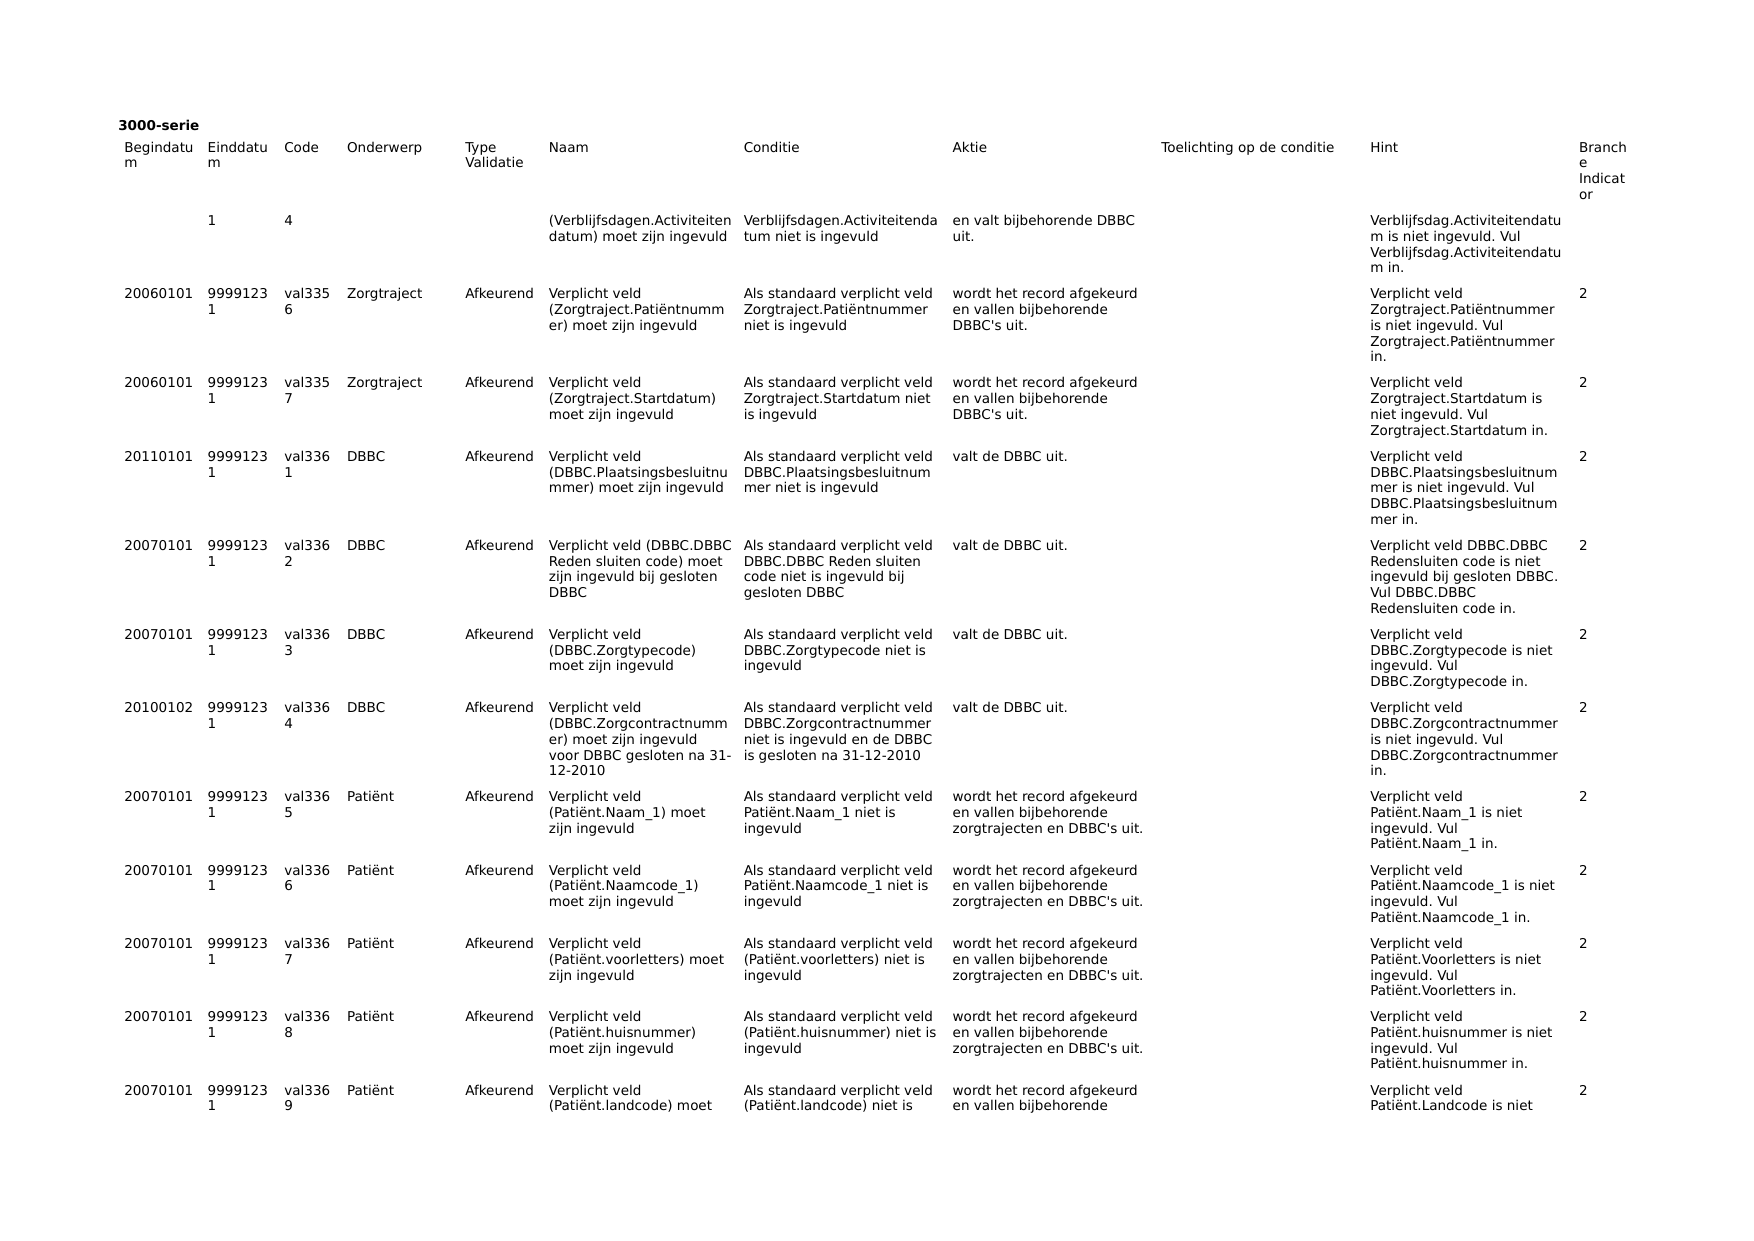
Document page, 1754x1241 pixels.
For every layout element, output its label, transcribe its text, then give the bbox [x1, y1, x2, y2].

table_cell 20100102 [119, 695, 201, 783]
table_cell valt de DBBC uit. [947, 622, 1155, 694]
table_cell Verplicht veld (DBBC.Zorgcontractnummer) moet zijn ingevuld voor DBBC gesloten na 31-12-2010 [543, 695, 737, 783]
table_cell [1156, 622, 1364, 694]
table_cell valt de DBBC uit. [947, 533, 1155, 621]
table_cell Verplicht veld (Patiënt.landcode) moet [543, 1078, 737, 1119]
table_cell wordt het record afgekeurd en vallen bijbehorende zorgtrajecten en DBBC's uit. [947, 1005, 1155, 1077]
table_cell [1156, 695, 1364, 783]
table_cell 99991231 [202, 622, 278, 694]
table_cell val3364 [279, 695, 340, 783]
table_cell 20070101 [119, 533, 201, 621]
table_cell Als standaard verplicht veld (Patiënt.voorletters) niet is ingevuld [738, 931, 946, 1003]
table_cell Onderwerp [341, 135, 459, 207]
table_cell 99991231 [202, 931, 278, 1003]
table_cell 99991231 [202, 695, 278, 783]
table_cell 2 [1574, 1005, 1635, 1077]
table_cell Branche Indicator [1574, 135, 1635, 207]
table_cell wordt het record afgekeurd en vallen bijbehorende zorgtrajecten en DBBC's uit. [947, 931, 1155, 1003]
table_cell Verplicht veld Zorgtraject.Patiëntnummer is niet ingevuld. Vul Zorgtraject.Patiëntnummer in. [1365, 282, 1573, 369]
table_cell 20070101 [119, 785, 201, 857]
table_cell wordt het record afgekeurd en vallen bijbehorende DBBC's uit. [947, 282, 1155, 369]
table_cell Afkeurend [460, 533, 542, 621]
table_cell Patiënt [341, 1005, 459, 1077]
table_cell 2 [1574, 1078, 1635, 1119]
table_cell wordt het record afgekeurd en vallen bijbehorende [947, 1078, 1155, 1119]
table_cell Afkeurend [460, 282, 542, 369]
table_cell Naam [543, 135, 737, 207]
table_cell Als standaard verplicht veld Patiënt.Naam_1 niet is ingevuld [738, 785, 946, 857]
table_cell Verplicht veld Patiënt.Landcode is niet [1365, 1078, 1573, 1119]
table_cell valt de DBBC uit. [947, 444, 1155, 532]
table_cell 2 [1574, 785, 1635, 857]
table_cell Afkeurend [460, 444, 542, 532]
table_cell Als standaard verplicht veld Zorgtraject.Startdatum niet is ingevuld [738, 371, 946, 443]
table_cell val3356 [279, 282, 340, 369]
table_cell Verplicht veld (DBBC.Plaatsingsbesluitnummer) moet zijn ingevuld [543, 444, 737, 532]
table_cell 20070101 [119, 1078, 201, 1119]
table_header 3000-serie [118, 118, 1636, 134]
table_cell 2 [1574, 695, 1635, 783]
table_cell Afkeurend [460, 931, 542, 1003]
table_cell 2 [1574, 858, 1635, 930]
table_cell Verplicht veld Zorgtraject.Startdatum is niet ingevuld. Vul Zorgtraject.Startdatum in. [1365, 371, 1573, 443]
table_cell Toelichting op de conditie [1156, 135, 1364, 207]
table_cell 2 [1574, 371, 1635, 443]
table_cell val3369 [279, 1078, 340, 1119]
table_cell Afkeurend [460, 371, 542, 443]
table_cell [1156, 444, 1364, 532]
table_cell Verplicht veld Patiënt.Naamcode_1 is niet ingevuld. Vul Patiënt.Naamcode_1 in. [1365, 858, 1573, 930]
table_cell wordt het record afgekeurd en vallen bijbehorende DBBC's uit. [947, 371, 1155, 443]
table_cell Begindatum [119, 135, 201, 207]
table_cell Verplicht veld (DBBC.DBBC Reden sluiten code) moet zijn ingevuld bij gesloten DBBC [543, 533, 737, 621]
table_cell 99991231 [202, 1005, 278, 1077]
table_cell 99991231 [202, 282, 278, 369]
table_cell Verplicht veld DBBC.Zorgtypecode is niet ingevuld. Vul DBBC.Zorgtypecode in. [1365, 622, 1573, 694]
table_cell 2 [1574, 444, 1635, 532]
table_cell val3363 [279, 622, 340, 694]
table_cell Type Validatie [460, 135, 542, 207]
table_cell Einddatum [202, 135, 278, 207]
table_cell Verplicht veld (Zorgtraject.Patiëntnummer) moet zijn ingevuld [543, 282, 737, 369]
table_cell 99991231 [202, 858, 278, 930]
table_cell 2 [1574, 282, 1635, 369]
table_cell Zorgtraject [341, 282, 459, 369]
table_cell 20110101 [119, 444, 201, 532]
table_cell Afkeurend [460, 1078, 542, 1119]
table_cell val3362 [279, 533, 340, 621]
table_cell Als standaard verplicht veld DBBC.Plaatsingsbesluitnummer niet is ingevuld [738, 444, 946, 532]
table_cell Hint [1365, 135, 1573, 207]
table_cell Patiënt [341, 785, 459, 857]
table_cell 99991231 [202, 444, 278, 532]
table_cell 99991231 [202, 371, 278, 443]
table_cell 2 [1574, 533, 1635, 621]
table_cell 20060101 [119, 282, 201, 369]
table_cell Als standaard verplicht veld DBBC.Zorgtypecode niet is ingevuld [738, 622, 946, 694]
table_cell 2 [1574, 931, 1635, 1003]
table_cell val3367 [279, 931, 340, 1003]
table_cell [119, 208, 201, 281]
table_cell Verplicht veld DBBC.Zorgcontractnummer is niet ingevuld. Vul DBBC.Zorgcontractnummer in. [1365, 695, 1573, 783]
table_cell val3365 [279, 785, 340, 857]
table_cell en valt bijbehorende DBBC uit. [947, 208, 1155, 281]
table_cell [1156, 858, 1364, 930]
table_cell val3357 [279, 371, 340, 443]
table_cell 1 [202, 208, 278, 281]
table_cell DBBC [341, 533, 459, 621]
table_cell val3366 [279, 858, 340, 930]
table_cell 4 [279, 208, 340, 281]
table_cell 20070101 [119, 931, 201, 1003]
table_cell val3368 [279, 1005, 340, 1077]
table_cell Verplicht veld (Patiënt.voorletters) moet zijn ingevuld [543, 931, 737, 1003]
table_cell [1156, 1078, 1364, 1119]
table_cell Patiënt [341, 1078, 459, 1119]
table_cell Als standaard verplicht veld DBBC.Zorgcontractnummer niet is ingevuld en de DBBC is gesloten na 31-12-2010 [738, 695, 946, 783]
table_cell Verplicht veld (Zorgtraject.Startdatum) moet zijn ingevuld [543, 371, 737, 443]
table_cell Conditie [738, 135, 946, 207]
table_cell Afkeurend [460, 858, 542, 930]
table_cell Zorgtraject [341, 371, 459, 443]
table_cell 2 [1574, 622, 1635, 694]
table_cell [1156, 785, 1364, 857]
table_cell Verplicht veld DBBC.DBBC Redensluiten code is niet ingevuld bij gesloten DBBC. Vul DBBC.DBBC Redensluiten code in. [1365, 533, 1573, 621]
table_cell Als standaard verplicht veld Patiënt.Naamcode_1 niet is ingevuld [738, 858, 946, 930]
table_cell val3361 [279, 444, 340, 532]
table_cell Verplicht veld (Patiënt.Naam_1) moet zijn ingevuld [543, 785, 737, 857]
table_cell Afkeurend [460, 785, 542, 857]
table_cell [1156, 282, 1364, 369]
table_cell Verblijfsdagen.Activiteitendatum niet is ingevuld [738, 208, 946, 281]
table_cell [460, 208, 542, 281]
table_cell Als standaard verplicht veld Zorgtraject.Patiëntnummer niet is ingevuld [738, 282, 946, 369]
table_cell Als standaard verplicht veld (Patiënt.huisnummer) niet is ingevuld [738, 1005, 946, 1077]
table_cell [341, 208, 459, 281]
table_cell Afkeurend [460, 1005, 542, 1077]
table_cell 20070101 [119, 1005, 201, 1077]
table_cell [1156, 371, 1364, 443]
table_cell Als standaard verplicht veld DBBC.DBBC Reden sluiten code niet is ingevuld bij gesloten DBBC [738, 533, 946, 621]
table_cell 99991231 [202, 785, 278, 857]
table_cell Patiënt [341, 931, 459, 1003]
table_cell 99991231 [202, 1078, 278, 1119]
table_cell Aktie [947, 135, 1155, 207]
table_cell DBBC [341, 444, 459, 532]
table_cell (Verblijfsdagen.Activiteitendatum) moet zijn ingevuld [543, 208, 737, 281]
table_cell Verplicht veld Patiënt.Voorletters is niet ingevuld. Vul Patiënt.Voorletters in. [1365, 931, 1573, 1003]
table_cell Verplicht veld DBBC.Plaatsingsbesluitnummer is niet ingevuld. Vul DBBC.Plaatsingsbesluitnummer in. [1365, 444, 1573, 532]
table_cell DBBC [341, 695, 459, 783]
table_cell [1156, 931, 1364, 1003]
table_cell [1156, 533, 1364, 621]
table_cell 20060101 [119, 371, 201, 443]
table_cell DBBC [341, 622, 459, 694]
table_cell Verplicht veld (Patiënt.Naamcode_1) moet zijn ingevuld [543, 858, 737, 930]
table_cell Afkeurend [460, 695, 542, 783]
table_cell Verplicht veld (DBBC.Zorgtypecode) moet zijn ingevuld [543, 622, 737, 694]
table_cell 20070101 [119, 622, 201, 694]
table_cell wordt het record afgekeurd en vallen bijbehorende zorgtrajecten en DBBC's uit. [947, 785, 1155, 857]
table_cell Verblijfsdag.Activiteitendatum is niet ingevuld. Vul Verblijfsdag.Activiteitendatum in. [1365, 208, 1573, 281]
table_cell Patiënt [341, 858, 459, 930]
table_cell Verplicht veld Patiënt.Naam_1 is niet ingevuld. Vul Patiënt.Naam_1 in. [1365, 785, 1573, 857]
table_cell [1156, 208, 1364, 281]
table_cell [1156, 1005, 1364, 1077]
table_cell [1574, 208, 1635, 281]
table_cell Als standaard verplicht veld (Patiënt.landcode) niet is [738, 1078, 946, 1119]
table_cell valt de DBBC uit. [947, 695, 1155, 783]
table_cell Code [279, 135, 340, 207]
table_cell 99991231 [202, 533, 278, 621]
table_cell Verplicht veld (Patiënt.huisnummer) moet zijn ingevuld [543, 1005, 737, 1077]
table_cell wordt het record afgekeurd en vallen bijbehorende zorgtrajecten en DBBC's uit. [947, 858, 1155, 930]
table_cell Verplicht veld Patiënt.huisnummer is niet ingevuld. Vul Patiënt.huisnummer in. [1365, 1005, 1573, 1077]
table_cell Afkeurend [460, 622, 542, 694]
table_cell 20070101 [119, 858, 201, 930]
